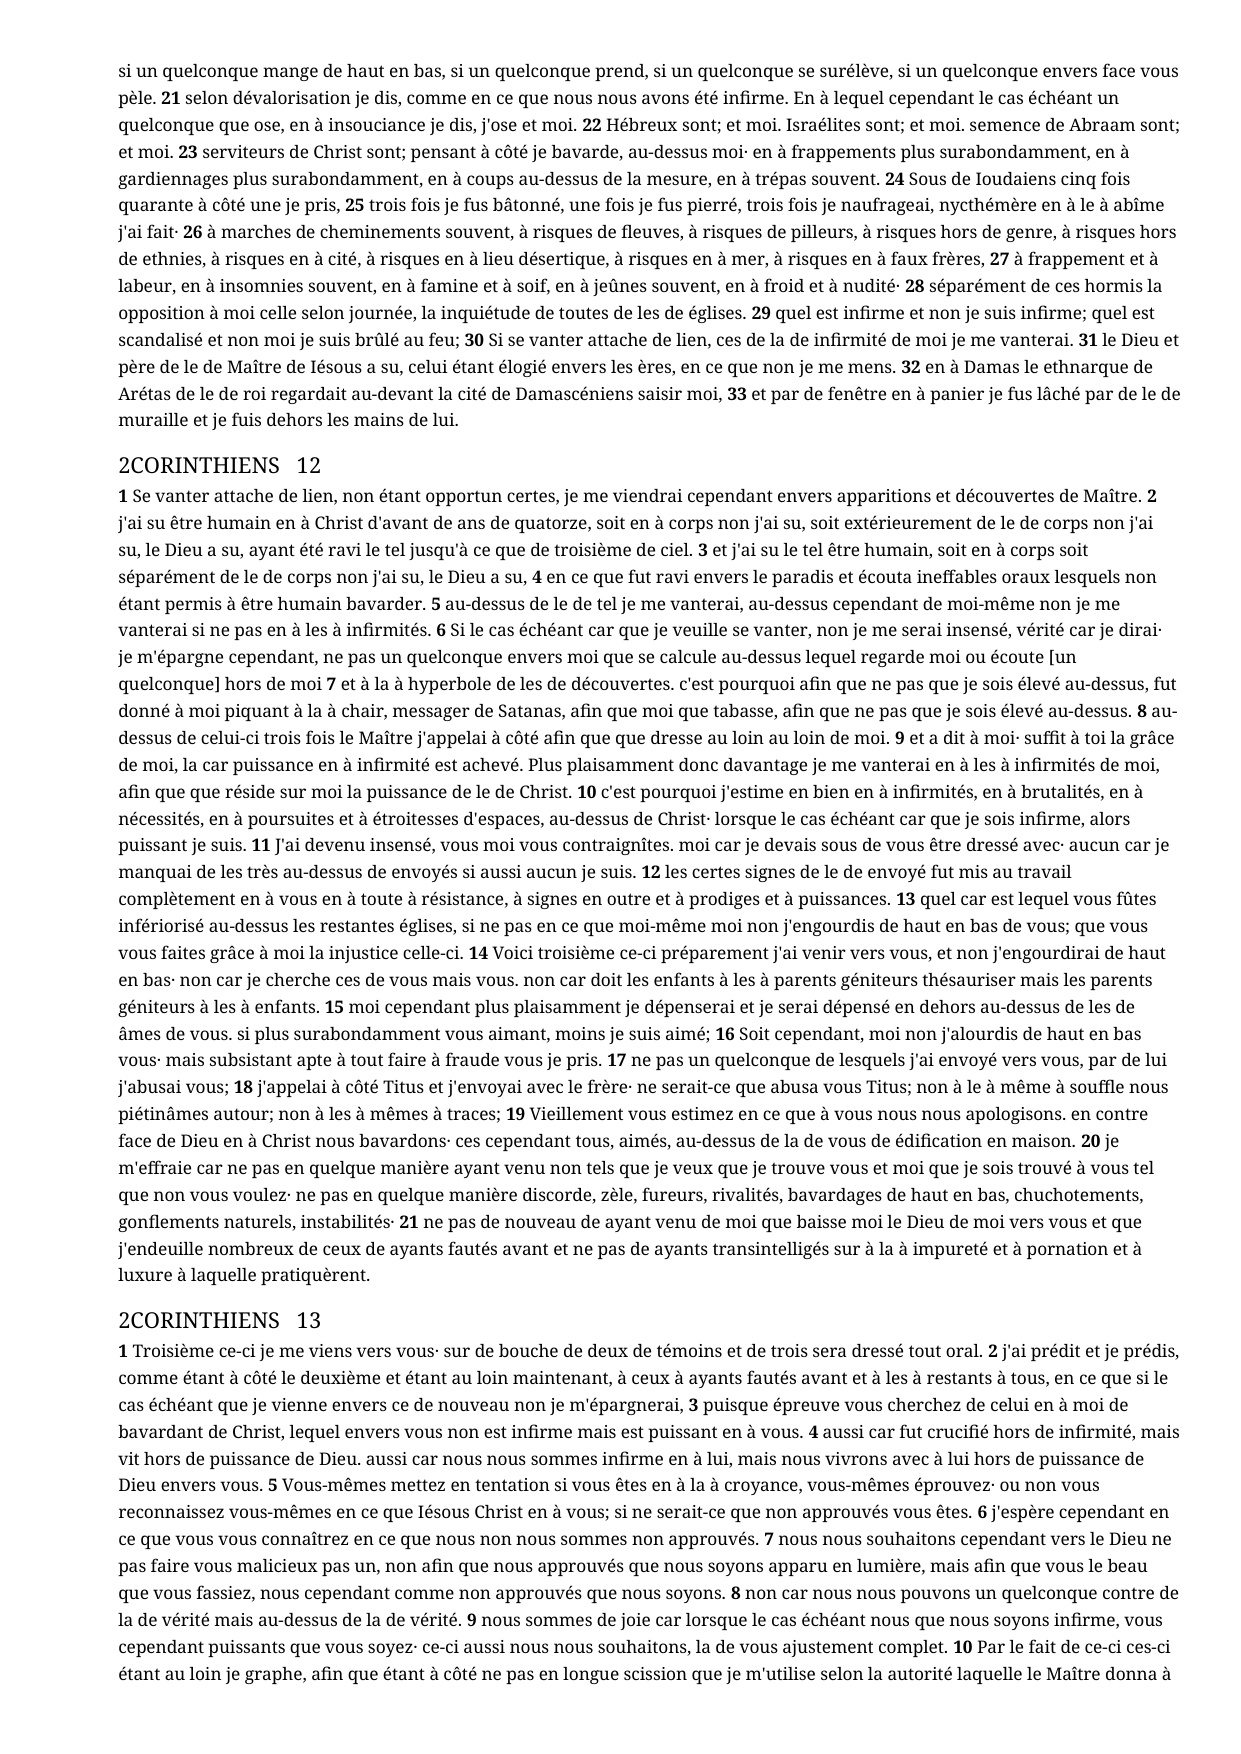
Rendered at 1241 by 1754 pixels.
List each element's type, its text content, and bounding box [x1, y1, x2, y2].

text 2CORINTHIENS 12 [118, 450, 1181, 480]
text si un quelconque mange de haut en bas, si un quelconque prend, si un quelconque se surélève, si un quelconque envers face vous pèle. 21 selon dévalorisation je dis, comme en ce que nous nous avons été infirme. En à lequel cependant le cas échéant un quelconque que ose, en à insouciance je dis, j'ose et moi. 22 Hébreux sont; et moi. Israélites sont; et moi. semence de Abraam sont; et moi. 23 serviteurs de Christ sont; pensant à côté je bavarde, au-dessus moi· en à frappements plus surabondamment, en à gardiennages plus surabondamment, en à coups au-dessus de la mesure, en à trépas souvent. 24 Sous de Ioudaiens cinq fois quarante à côté une je pris, 25 trois fois je fus bâtonné, une fois je fus pierré, trois fois je naufrageai, nycthémère en à le à abîme j'ai fait· 26 à marches de cheminements souvent, à risques de fleuves, à risques de pilleurs, à risques hors de genre, à risques hors de ethnies, à risques en à cité, à risques en à lieu désertique, à risques en à mer, à risques en à faux frères, 27 à frappement et à labeur, en à insomnies souvent, en à famine et à soif, en à jeûnes souvent, en à froid et à nudité· 28 séparément de ces hormis la opposition à moi celle selon journée, la inquiétude de toutes de les de églises. 29 quel est infirme et non je suis infirme; quel est scandalisé et non moi je suis brûlé au feu; 30 Si se vanter attache de lien, ces de la de infirmité de moi je me vanterai. 31 le Dieu et père de le de Maître de Iésous a su, celui étant élogié envers les ères, en ce que non je me mens. 32 en à Damas le ethnarque de Arétas de le de roi regardait au-devant la cité de Damascéniens saisir moi, 33 et par de fenêtre en à panier je fus lâché par de le de muraille et je fuis dehors les mains de lui. [118, 59, 1181, 432]
text 1 Se vanter attache de lien, non étant opportun certes, je me viendrai cependant envers apparitions et découvertes de Maître. 2 j'ai su être humain en à Christ d'avant de ans de quatorze, soit en à corps non j'ai su, soit extérieurement de le de corps non j'ai su, le Dieu a su, ayant été ravi le tel jusqu'à ce que de troisième de ciel. 3 et j'ai su le tel être humain, soit en à corps soit séparément de le de corps non j'ai su, le Dieu a su, 4 en ce que fut ravi envers le paradis et écouta ineffables oraux lesquels non étant permis à être humain bavarder. 5 au-dessus de le de tel je me vanterai, au-dessus cependant de moi-même non je me vanterai si ne pas en à les à infirmités. 6 Si le cas échéant car que je veuille se vanter, non je me serai insensé, vérité car je dirai· je m'épargne cependant, ne pas un quelconque envers moi que se calcule au-dessus lequel regarde moi ou écoute [un quelconque] hors de moi 7 et à la à hyperbole de les de découvertes. c'est pourquoi afin que ne pas que je sois élevé au-dessus, fut donné à moi piquant à la à chair, messager de Satanas, afin que moi que tabasse, afin que ne pas que je sois élevé au-dessus. 8 au-dessus de celui-ci trois fois le Maître j'appelai à côté afin que que dresse au loin au loin de moi. 9 et a dit à moi· suffit à toi la grâce de moi, la car puissance en à infirmité est achevé. Plus plaisamment donc davantage je me vanterai en à les à infirmités de moi, afin que que réside sur moi la puissance de le de Christ. 10 c'est pourquoi j'estime en bien en à infirmités, en à brutalités, en à nécessités, en à poursuites et à étroitesses d'espaces, au-dessus de Christ· lorsque le cas échéant car que je sois infirme, alors puissant je suis. 11 J'ai devenu insensé, vous moi vous contraignîtes. moi car je devais sous de vous être dressé avec· aucun car je manquai de les très au-dessus de envoyés si aussi aucun je suis. 12 les certes signes de le de envoyé fut mis au travail complètement en à vous en à toute à résistance, à signes en outre et à prodiges et à puissances. 13 quel car est lequel vous fûtes infériorisé au-dessus les restantes églises, si ne pas en ce que moi-même moi non j'engourdis de haut en bas de vous; que vous vous faites grâce à moi la injustice celle-ci. 14 Voici troisième ce-ci préparement j'ai venir vers vous, et non j'engourdirai de haut en bas· non car je cherche ces de vous mais vous. non car doit les enfants à les à parents géniteurs thésauriser mais les parents géniteurs à les à enfants. 15 moi cependant plus plaisamment je dépenserai et je serai dépensé en dehors au-dessus de les de âmes de vous. si plus surabondamment vous aimant, moins je suis aimé; 16 Soit cependant, moi non j'alourdis de haut en bas vous· mais subsistant apte à tout faire à fraude vous je pris. 17 ne pas un quelconque de lesquels j'ai envoyé vers vous, par de lui j'abusai vous; 18 j'appelai à côté Titus et j'envoyai avec le frère· ne serait-ce que abusa vous Titus; non à le à même à souffle nous piétinâmes autour; non à les à mêmes à traces; 19 Vieillement vous estimez en ce que à vous nous nous apologisons. en contre face de Dieu en à Christ nous bavardons· ces cependant tous, aimés, au-dessus de la de vous de édification en maison. 20 je m'effraie car ne pas en quelque manière ayant venu non tels que je veux que je trouve vous et moi que je sois trouvé à vous tel que non vous voulez· ne pas en quelque manière discorde, zèle, fureurs, rivalités, bavardages de haut en bas, chuchotements, gonflements naturels, instabilités· 21 ne pas de nouveau de ayant venu de moi que baisse moi le Dieu de moi vers vous et que j'endeuille nombreux de ceux de ayants fautés avant et ne pas de ayants transintelligés sur à la à impureté et à pornation et à luxure à laquelle pratiquèrent. [118, 484, 1181, 1287]
text 1 Troisième ce-ci je me viens vers vous· sur de bouche de deux de témoins et de trois sera dressé tout oral. 2 j'ai prédit et je prédis, comme étant à côté le deuxième et étant au loin maintenant, à ceux à ayants fautés avant et à les à restants à tous, en ce que si le cas échéant que je vienne envers ce de nouveau non je m'épargnerai, 3 puisque épreuve vous cherchez de celui en à moi de bavardant de Christ, lequel envers vous non est infirme mais est puissant en à vous. 4 aussi car fut crucifié hors de infirmité, mais vit hors de puissance de Dieu. aussi car nous nous sommes infirme en à lui, mais nous vivrons avec à lui hors de puissance de Dieu envers vous. 5 Vous-mêmes mettez en tentation si vous êtes en à la à croyance, vous-mêmes éprouvez· ou non vous reconnaissez vous-mêmes en ce que Iésous Christ en à vous; si ne serait-ce que non approuvés vous êtes. 6 j'espère cependant en ce que vous vous connaîtrez en ce que nous non nous sommes non approuvés. 7 nous nous souhaitons cependant vers le Dieu ne pas faire vous malicieux pas un, non afin que nous approuvés que nous soyons apparu en lumière, mais afin que vous le beau que vous fassiez, nous cependant comme non approuvés que nous soyons. 8 non car nous nous pouvons un quelconque contre de la de vérité mais au-dessus de la de vérité. 9 nous sommes de joie car lorsque le cas échéant nous que nous soyons infirme, vous cependant puissants que vous soyez· ce-ci aussi nous nous souhaitons, la de vous ajustement complet. 10 Par le fait de ce-ci ces-ci étant au loin je graphe, afin que étant à côté ne pas en longue scission que je m'utilise selon la autorité laquelle le Maître donna à [118, 1339, 1181, 1685]
text 2CORINTHIENS 13 [118, 1305, 1181, 1335]
